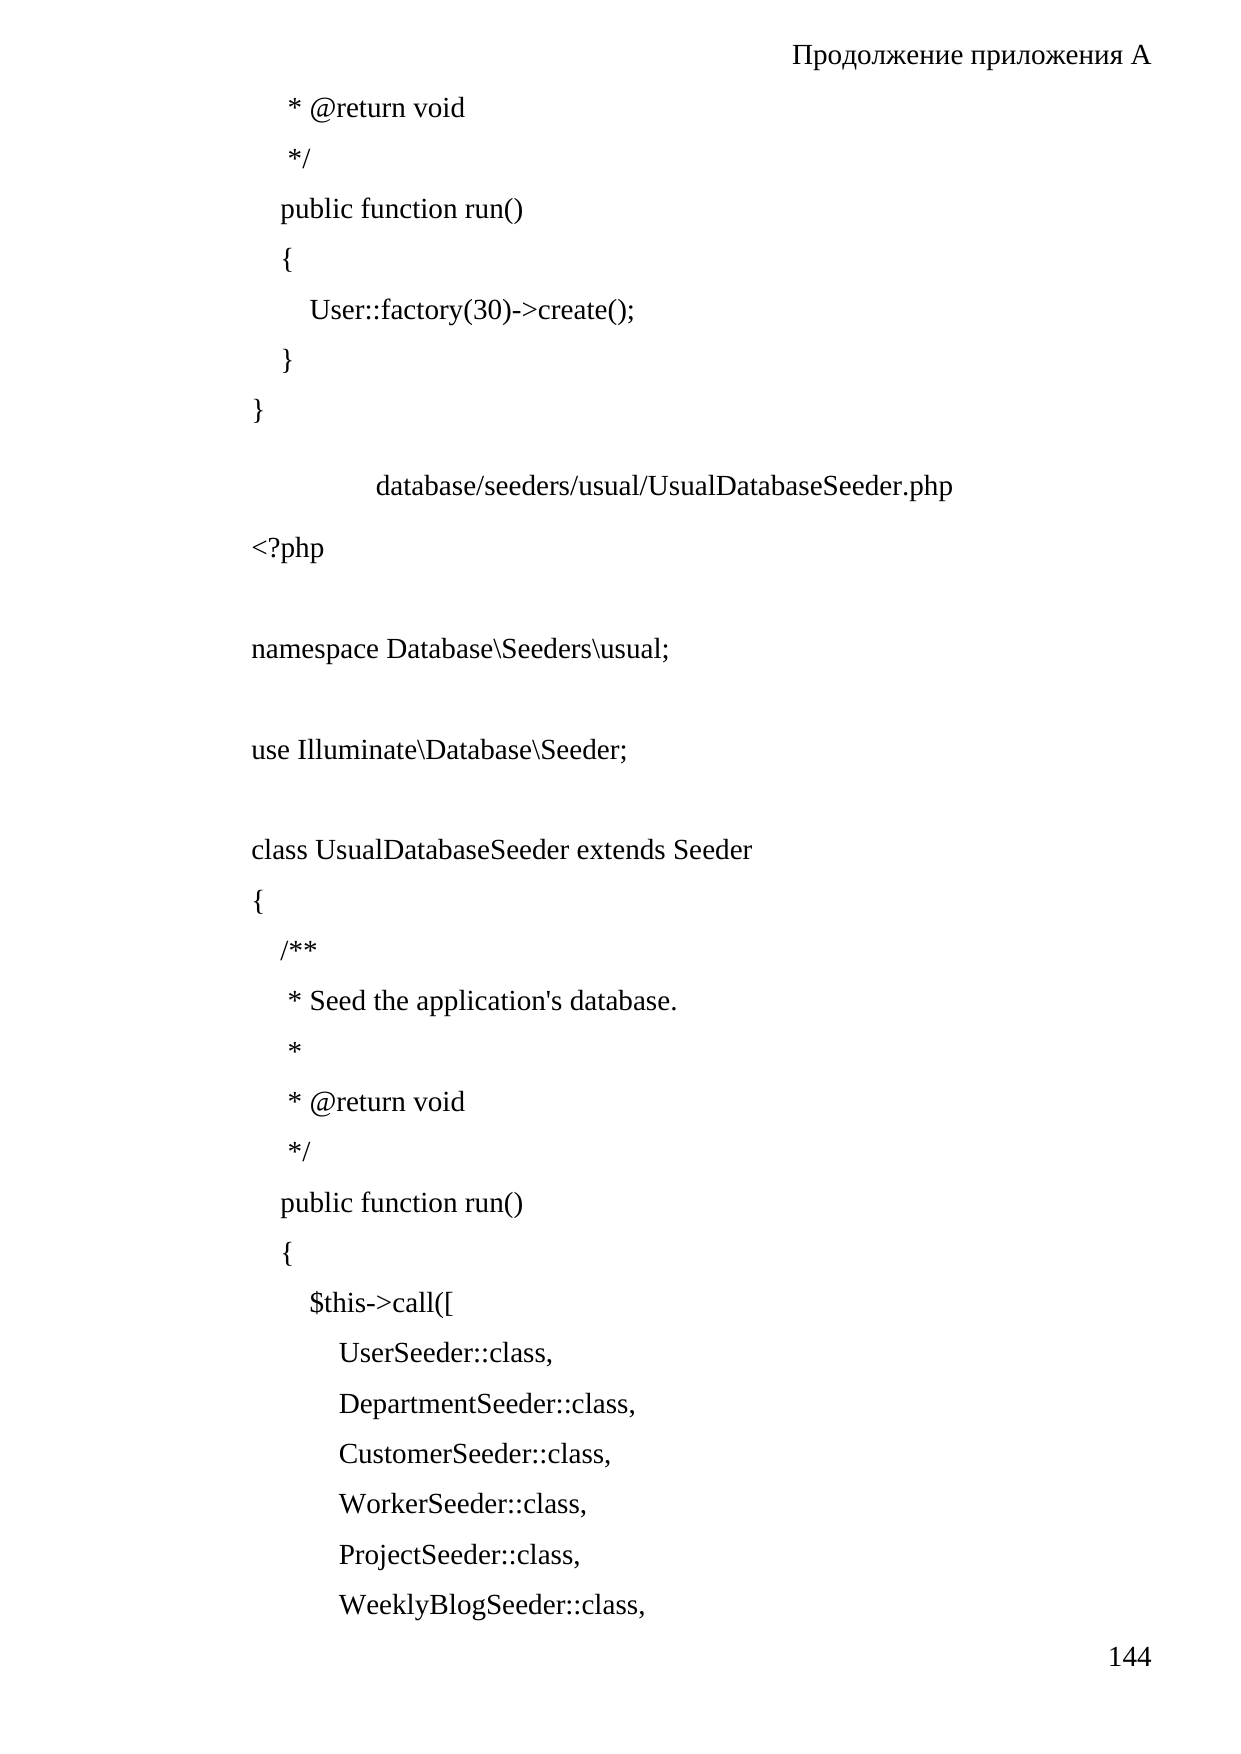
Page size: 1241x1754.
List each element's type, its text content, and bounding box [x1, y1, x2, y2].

text class UsualDatabaseSeeder extends Seeder [177, 832, 1152, 866]
text $this->call([ [177, 1285, 1152, 1319]
text DepartmentSeeder::class, [177, 1386, 1152, 1419]
text * [177, 1034, 1152, 1067]
text namespace Database\Seeders\usual; [177, 631, 1152, 665]
text CustomerSeeder::class, [177, 1436, 1152, 1470]
text * @return void [177, 91, 1152, 124]
text } [177, 342, 1152, 376]
text <?php [177, 531, 1152, 564]
text UserSeeder::class, [177, 1336, 1152, 1369]
text WeeklyBlogSeeder::class, [177, 1587, 1152, 1621]
text WorkerSeeder::class, [177, 1487, 1152, 1520]
text { [177, 1235, 1152, 1268]
text * Seed the application's database. [177, 983, 1152, 1017]
text */ [177, 141, 1152, 174]
text use Illuminate\Database\Seeder; [177, 732, 1152, 765]
text */ [177, 1134, 1152, 1168]
text { [177, 883, 1152, 916]
text { [177, 242, 1152, 275]
text public function run() [177, 191, 1152, 225]
subtitle database/seeders/usual/UsualDatabaseSeeder.php [177, 468, 1152, 501]
text } [177, 392, 1152, 426]
text User::factory(30)->create(); [177, 292, 1152, 325]
text public function run() [177, 1185, 1152, 1218]
text /** [177, 933, 1152, 967]
text ProjectSeeder::class, [177, 1537, 1152, 1570]
text * @return void [177, 1084, 1152, 1118]
